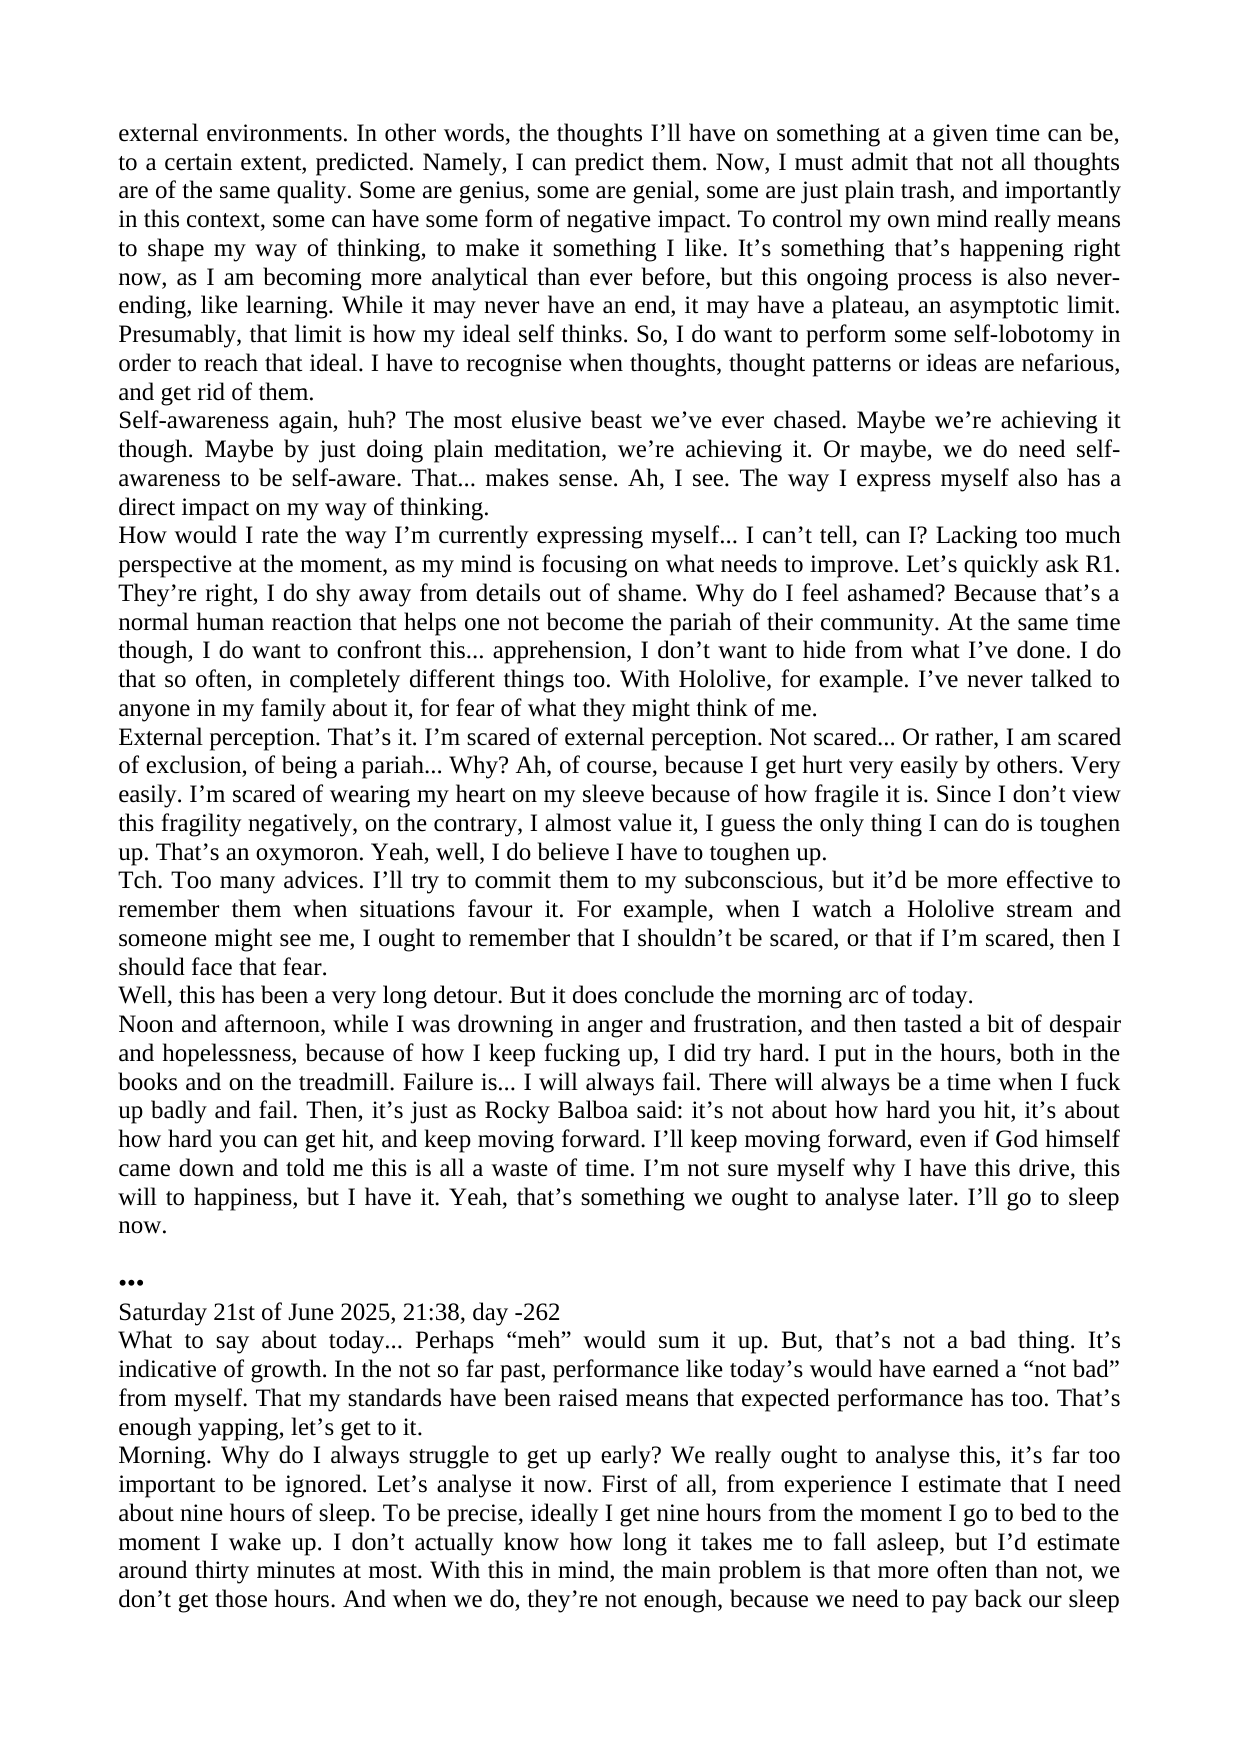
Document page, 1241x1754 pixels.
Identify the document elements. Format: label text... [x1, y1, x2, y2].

text Self-awareness again, huh? The most elusive beast we’ve ever chased. Maybe we’re achieving it though. Maybe by just doing plain meditation, we’re achieving it. Or maybe, we do need self-awareness to be self-aware. That... makes sense. Ah, I see. The way I express myself also has a direct impact on my way of thinking. [118, 406, 1122, 521]
text external environments. In other words, the thoughts I’ll have on something at a given time can be, to a certain extent, predicted. Namely, I can predict them. Now, I must admit that not all thoughts are of the same quality. Some are genius, some are genial, some are just plain trash, and importantly in this context, some can have some form of negative impact. To control my own mind really means to shape my way of thinking, to make it something I like. It’s something that’s happening right now, as I am becoming more analytical than ever before, but this ongoing process is also never-ending, like learning. While it may never have an end, it may have a plateau, an asymptotic limit. Presumably, that limit is how my ideal self thinks. So, I do want to perform some self-lobotomy in order to reach that ideal. I have to recognise when thoughts, thought patterns or ideas are nefarious, and get rid of them. [118, 118, 1122, 406]
text Morning. Why do I always struggle to get up early? We really ought to analyse this, it’s far too important to be ignored. Let’s analyse it now. First of all, from experience I estimate that I need about nine hours of sleep. To be precise, ideally I get nine hours from the moment I go to bed to the moment I wake up. I don’t actually know how long it takes me to fall asleep, but I’d estimate around thirty minutes at most. With this in mind, the main problem is that more often than not, we don’t get those hours. And when we do, they’re not enough, because we need to pay back our sleep [118, 1441, 1122, 1613]
text ••• [118, 1268, 1122, 1297]
text Well, this has been a very long detour. But it does conclude the morning arc of today. [118, 981, 1122, 1009]
text How would I rate the way I’m currently expressing myself... I can’t tell, can I? Lacking too much perspective at the moment, as my mind is focusing on what needs to improve. Let’s quickly ask R1. They’re right, I do shy away from details out of shame. Why do I feel ashamed? Because that’s a normal human reaction that helps one not become the pariah of their community. At the same time though, I do want to confront this... apprehension, I don’t want to hide from what I’ve done. I do that so often, in completely different things too. With Hololive, for example. I’ve never talked to anyone in my family about it, for fear of what they might think of me. [118, 521, 1122, 722]
text What to say about today... Perhaps “meh” would sum it up. But, that’s not a bad thing. It’s indicative of growth. In the not so far past, performance like today’s would have earned a “not bad” from myself. That my standards have been raised means that expected performance has too. That’s enough yapping, let’s get to it. [118, 1326, 1122, 1441]
text Saturday 21st of June 2025, 21:38, day -262 [118, 1297, 1122, 1326]
text Tch. Too many advices. I’ll try to commit them to my subconscious, but it’d be more effective to remember them when situations favour it. For example, when I watch a Hololive stream and someone might see me, I ought to remember that I shouldn’t be scared, or that if I’m scared, then I should face that fear. [118, 866, 1122, 981]
text Noon and afternoon, while I was drowning in anger and frustration, and then tasted a bit of despair and hopelessness, because of how I keep fucking up, I did try hard. I put in the hours, both in the books and on the treadmill. Failure is... I will always fail. There will always be a time when I fuck up badly and fail. Then, it’s just as Rocky Balboa said: it’s not about how hard you hit, it’s about how hard you can get hit, and keep moving forward. I’ll keep moving forward, even if God himself came down and told me this is all a waste of time. I’m not sure myself why I have this drive, this will to happiness, but I have it. Yeah, that’s something we ought to analyse later. I’ll go to sleep now. [118, 1009, 1122, 1239]
text External perception. That’s it. I’m scared of external perception. Not scared... Or rather, I am scared of exclusion, of being a pariah... Why? Ah, of course, because I get hurt very easily by others. Very easily. I’m scared of wearing my heart on my sleeve because of how fragile it is. Since I don’t view this fragility negatively, on the contrary, I almost value it, I guess the only thing I can do is toughen up. That’s an oxymoron. Yeah, well, I do believe I have to toughen up. [118, 722, 1122, 866]
